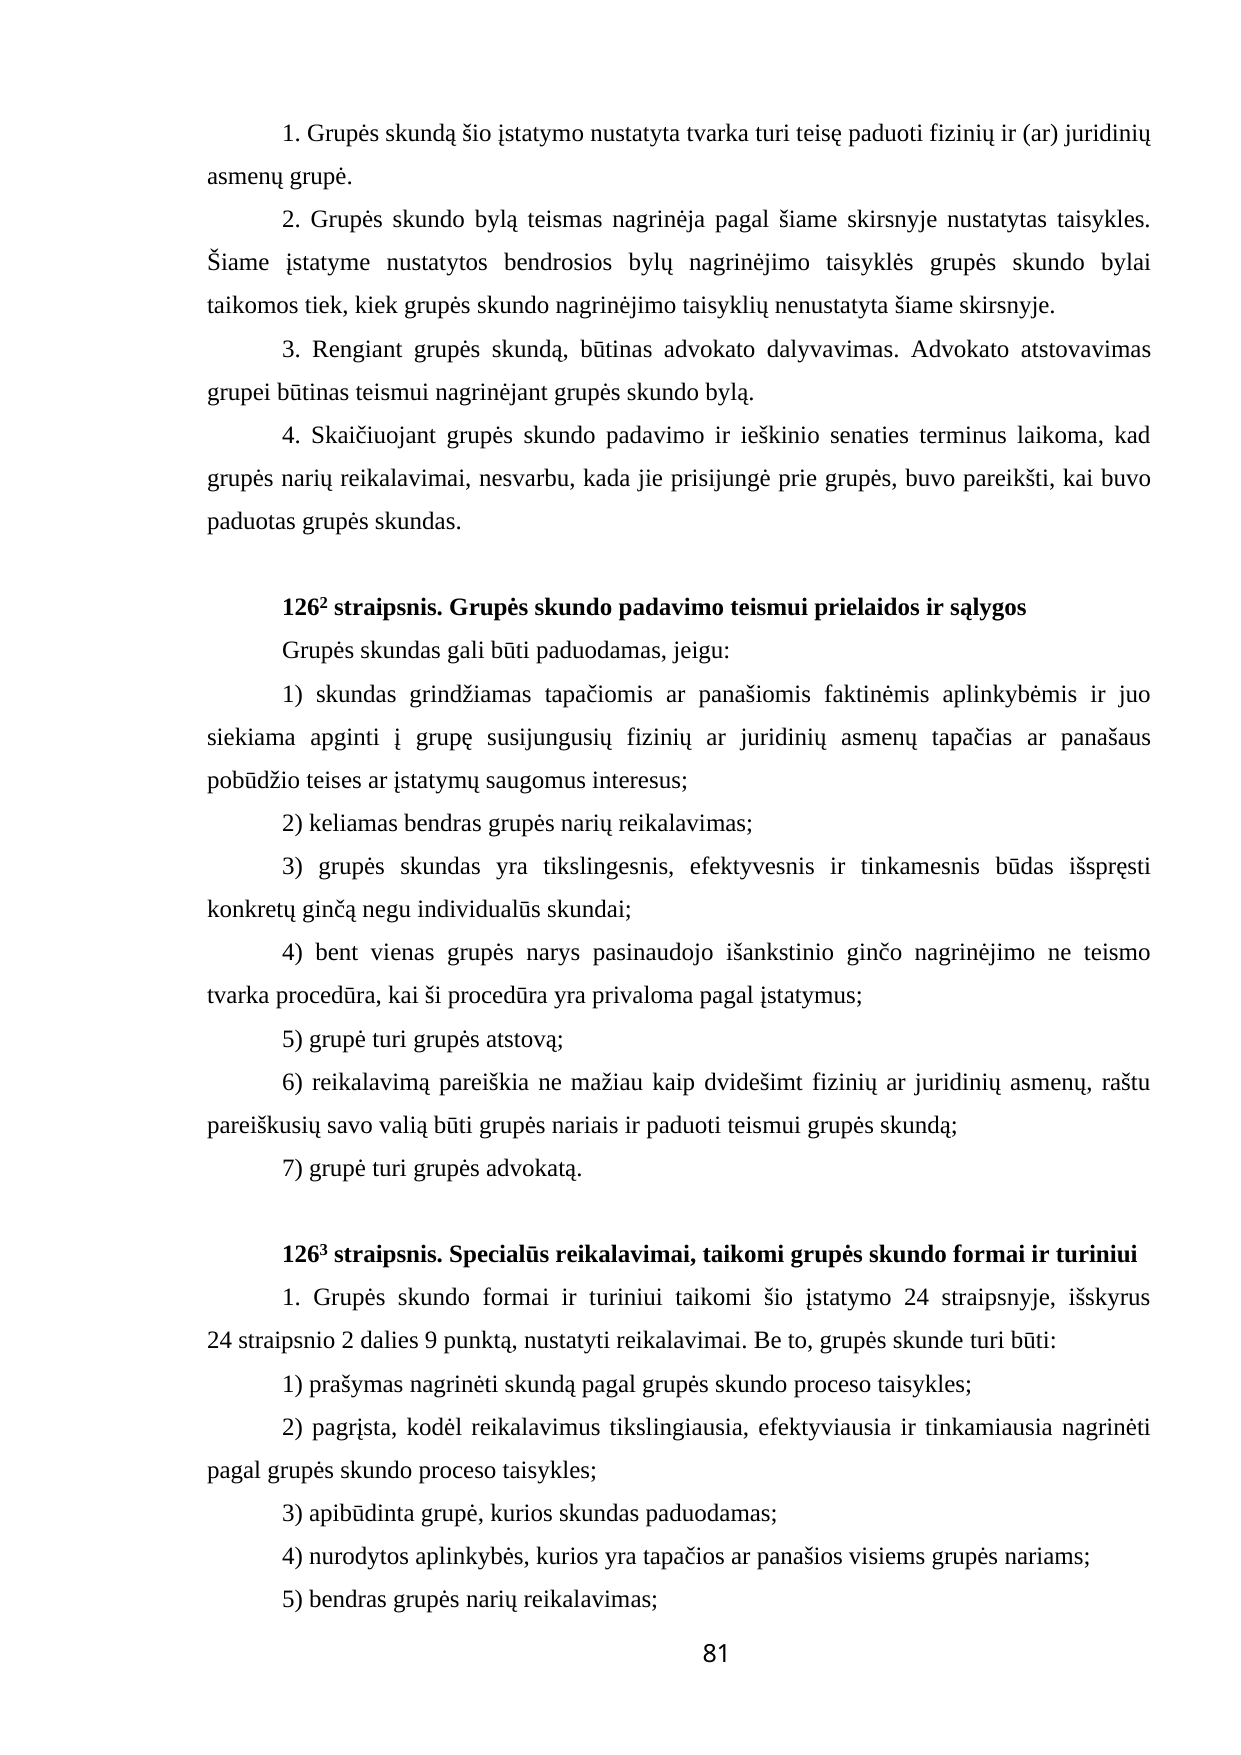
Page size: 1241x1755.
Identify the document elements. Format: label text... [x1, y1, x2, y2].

text Grupės skundas gali būti paduodamas, jeigu: [207, 636, 1152, 664]
text 4. Skaičiuojant grupės skundo padavimo ir ieškinio senaties terminus laikoma, kad grupės narių reikalavimai, nesvarbu, kada jie prisijungė prie grupės, buvo pareikšti, kai buvo paduotas grupės skundas. [207, 420, 1152, 535]
text 1. Grupės skundą šio įstatymo nustatyta tvarka turi teisę paduoti fizinių ir (ar) juridinių asmenų grupė. [207, 118, 1152, 190]
text 2. Grupės skundo bylą teismas nagrinėja pagal šiame skirsnyje nustatytas taisykles. Šiame įstatyme nustatytos bendrosios bylų nagrinėjimo taisyklės grupės skundo bylai taikomos tiek, kiek grupės skundo nagrinėjimo taisyklių nenustatyta šiame skirsnyje. [207, 204, 1152, 319]
text 5) bendras grupės narių reikalavimas; [207, 1584, 1152, 1613]
text 2) keliamas bendras grupės narių reikalavimas; [207, 808, 1152, 837]
text 5) grupė turi grupės atstovą; [207, 1024, 1152, 1052]
text 2) pagrįsta, kodėl reikalavimus tikslingiausia, efektyviausia ir tinkamiausia nagrinėti pagal grupės skundo proceso taisykles; [207, 1412, 1152, 1484]
text 4) nurodytos aplinkybės, kurios yra tapačios ar panašios visiems grupės nariams; [207, 1541, 1152, 1570]
text 1262 straipsnis. Grupės skundo padavimo teismui prielaidos ir sąlygos [207, 592, 1152, 621]
text 3) grupės skundas yra tikslingesnis, efektyvesnis ir tinkamesnis būdas išspręsti konkretų ginčą negu individualūs skundai; [207, 851, 1152, 923]
text 1. Grupės skundo formai ir turiniui taikomi šio įstatymo 24 straipsnyje, išskyrus 24 straipsnio 2 dalies 9 punktą, nustatyti reikalavimai. Be to, grupės skunde turi būti: [207, 1282, 1152, 1354]
text 4) bent vienas grupės narys pasinaudojo išankstinio ginčo nagrinėjimo ne teismo tvarka procedūra, kai ši procedūra yra privaloma pagal įstatymus; [207, 937, 1152, 1009]
text 3. Rengiant grupės skundą, būtinas advokato dalyvavimas. Advokato atstovavimas grupei būtinas teismui nagrinėjant grupės skundo bylą. [207, 334, 1152, 406]
text 1) skundas grindžiamas tapačiomis ar panašiomis faktinėmis aplinkybėmis ir juo siekiama apginti į grupę susijungusių fizinių ar juridinių asmenų tapačias ar panašaus pobūdžio teises ar įstatymų saugomus interesus; [207, 679, 1152, 794]
text 1) prašymas nagrinėti skundą pagal grupės skundo proceso taisykles; [207, 1369, 1152, 1397]
text 3) apibūdinta grupė, kurios skundas paduodamas; [207, 1498, 1152, 1527]
text 1263 straipsnis. Specialūs reikalavimai, taikomi grupės skundo formai ir turiniui [207, 1239, 1152, 1268]
text 6) reikalavimą pareiškia ne mažiau kaip dvidešimt fizinių ar juridinių asmenų, raštu pareiškusių savo valią būti grupės nariais ir paduoti teismui grupės skundą; [207, 1067, 1152, 1139]
text 7) grupė turi grupės advokatą. [207, 1153, 1152, 1182]
